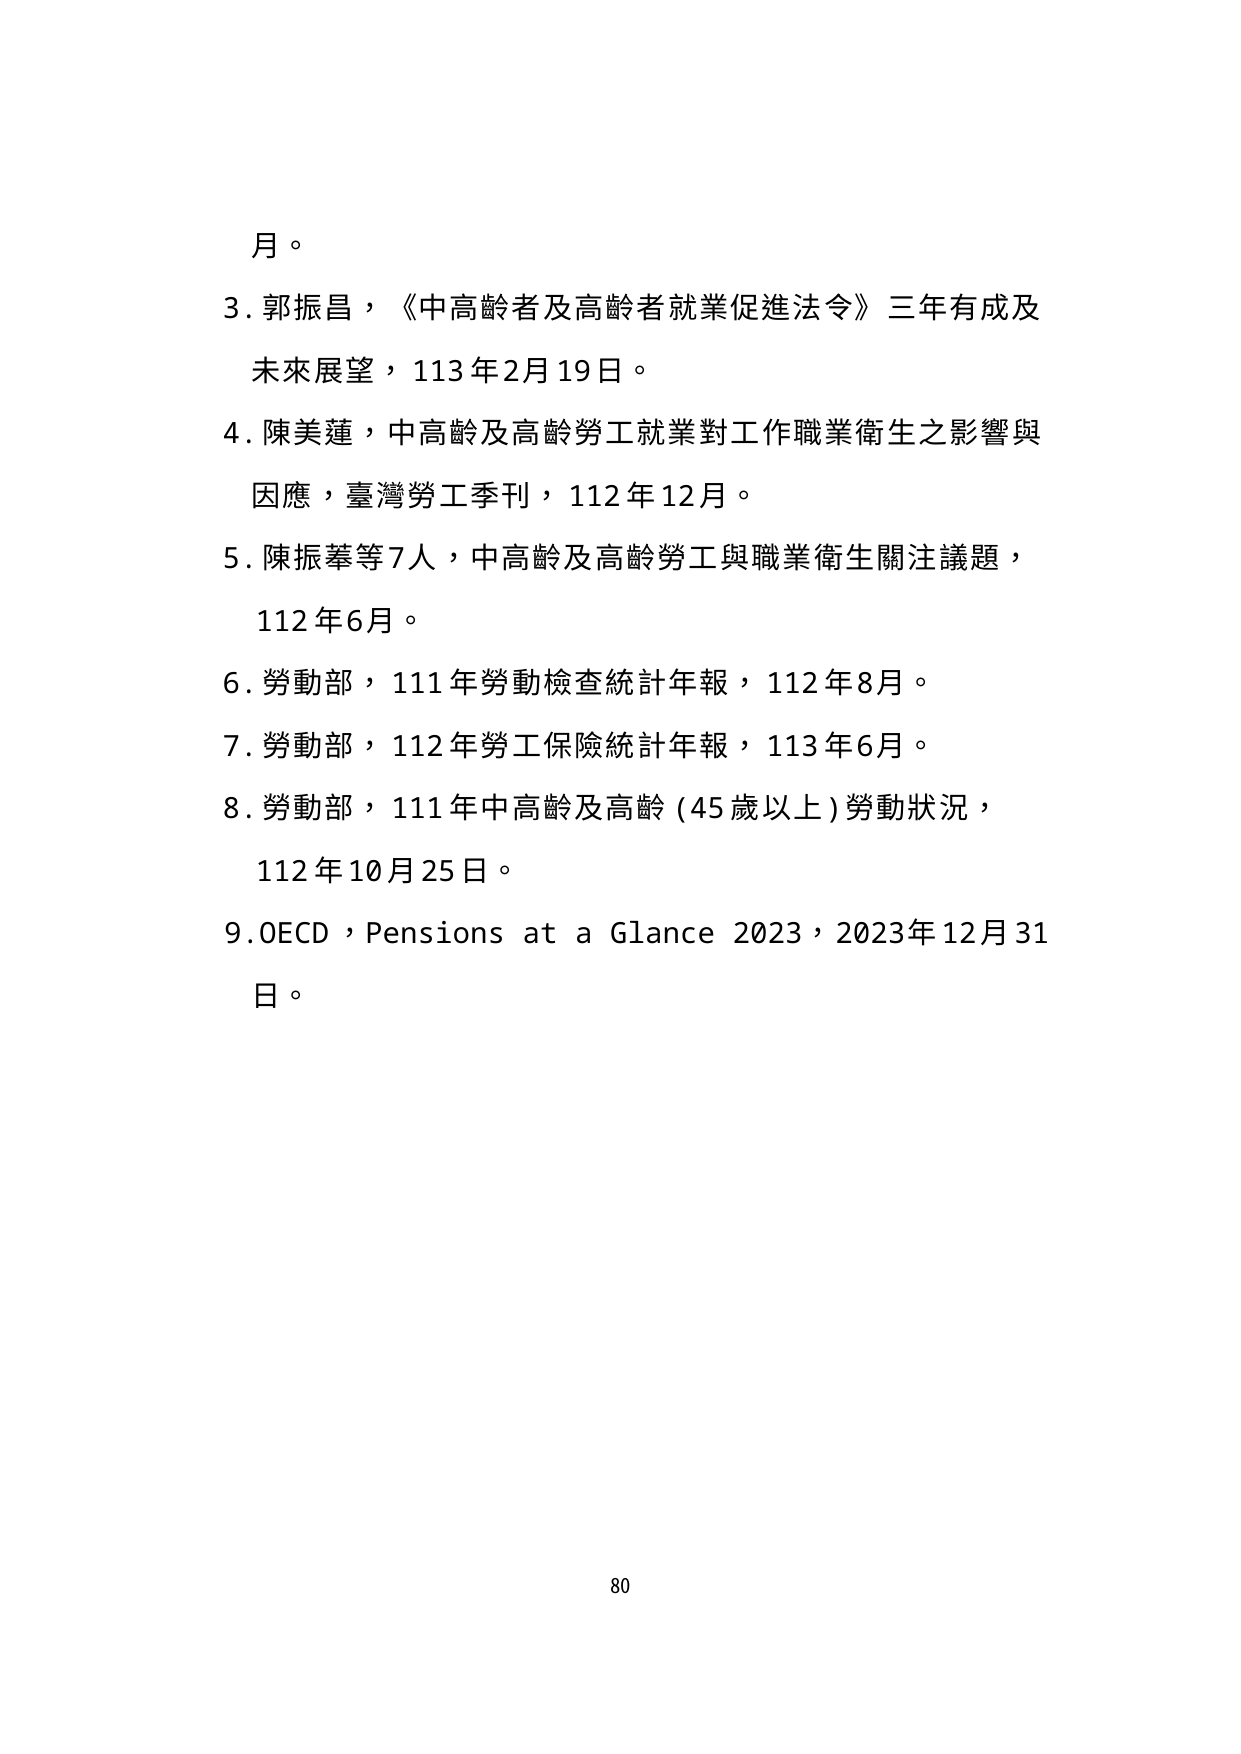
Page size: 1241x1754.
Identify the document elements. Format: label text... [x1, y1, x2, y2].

text 8.勞動部，111年中高齡及高齡(45歲以上)勞動狀況，112年10月25日。 [218, 764, 1052, 889]
text 6.勞動部，111年勞動檢查統計年報，112年8月。 [218, 639, 1052, 702]
text 月。 [218, 202, 1052, 264]
text 3.郭振昌，《中高齡者及高齡者就業促進法令》三年有成及未來展望，113年2月19日。 [218, 264, 1052, 389]
text 4.陳美蓮，中高齡及高齡勞工就業對工作職業衛生之影響與因應，臺灣勞工季刊，112年12月。 [218, 389, 1052, 514]
text 5.陳振菶等7人，中高齡及高齡勞工與職業衛生關注議題，112年6月。 [218, 514, 1052, 639]
text 9.OECD，Pensions at a Glance 2023，2023年12月31日。 [218, 889, 1052, 1014]
text 7.勞動部，112年勞工保險統計年報，113年6月。 [218, 702, 1052, 764]
